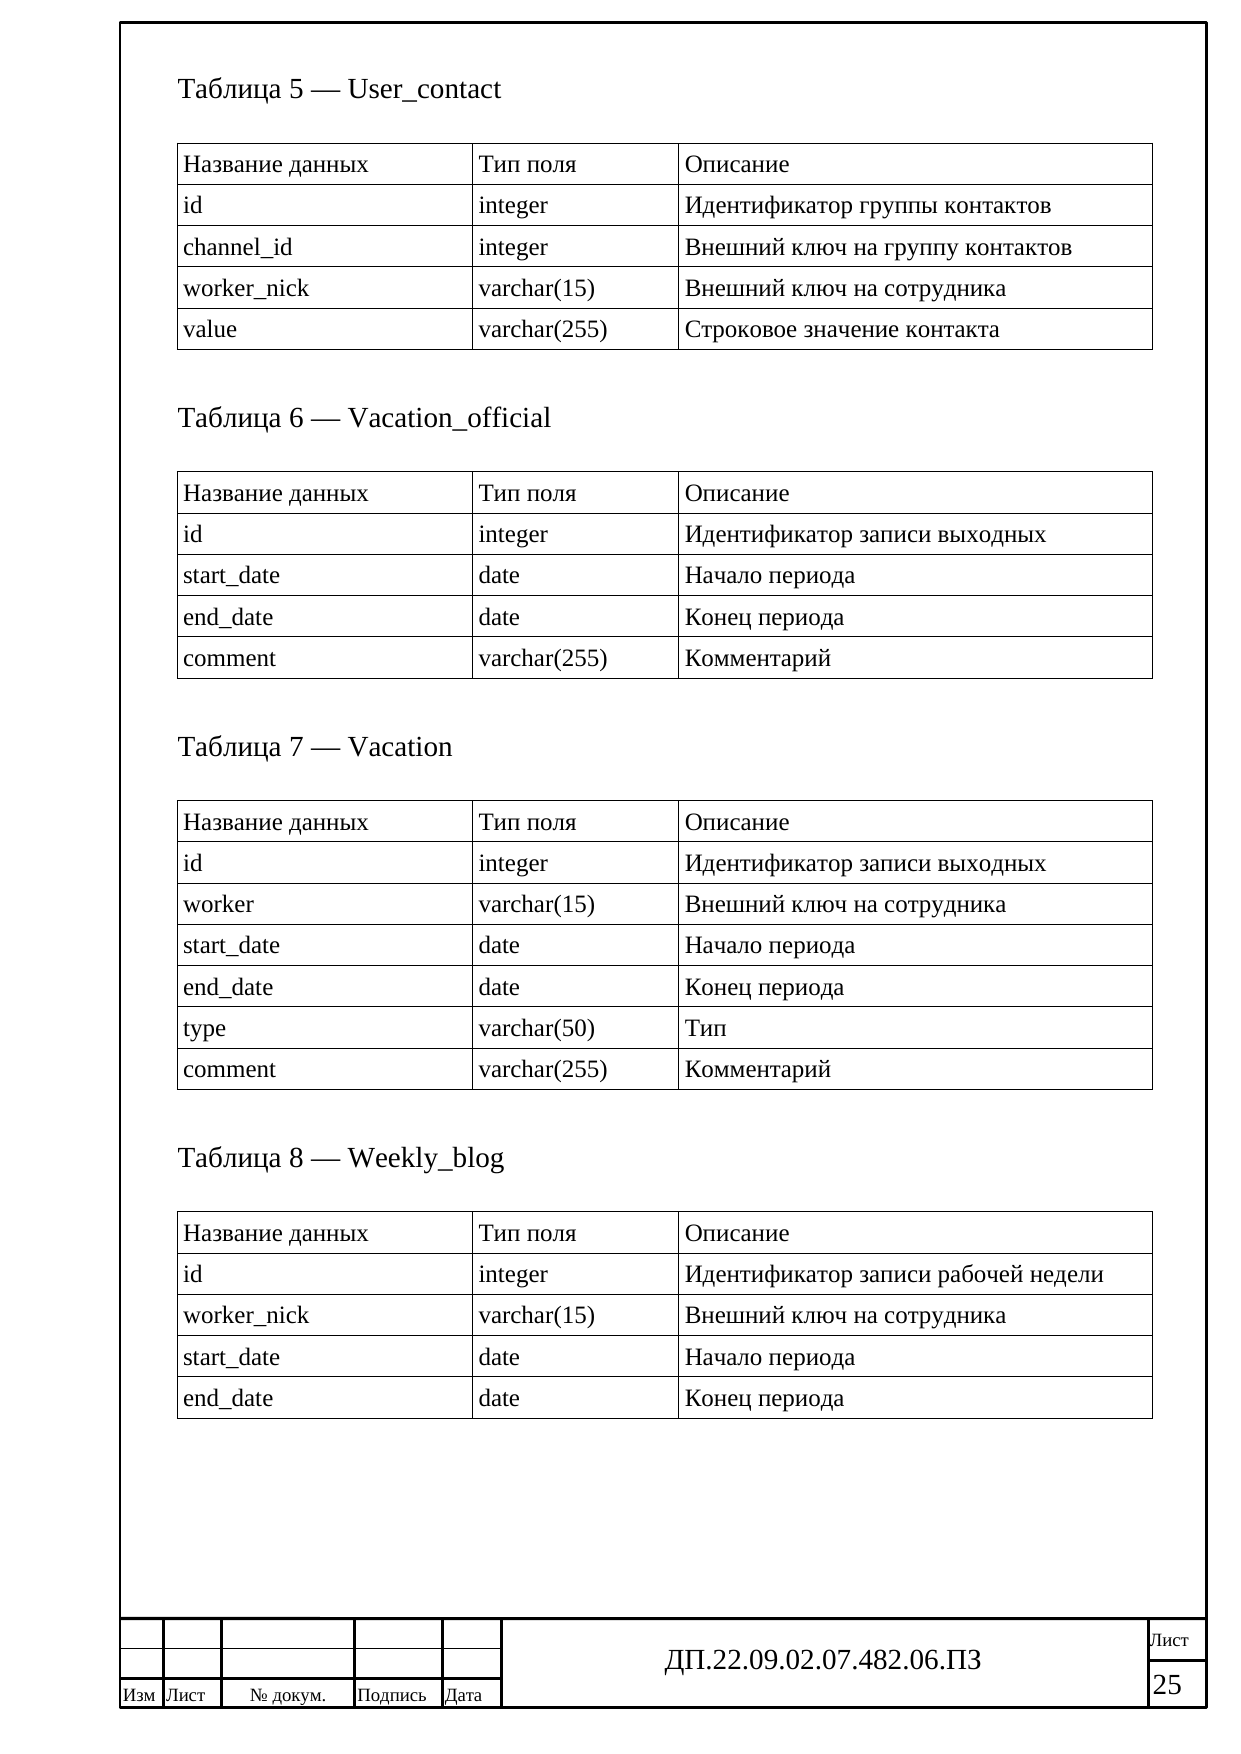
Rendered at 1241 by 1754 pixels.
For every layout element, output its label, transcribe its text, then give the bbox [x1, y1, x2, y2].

table_cell Идентификатор группы контактов [679, 185, 1152, 225]
table_cell Начало периода [679, 555, 1152, 595]
text Таблица 6 — Vacation_official [177, 400, 1152, 434]
table_header Описание [679, 472, 1152, 512]
table_cell Комментарий [679, 1049, 1152, 1089]
table_header Название данных [178, 1212, 472, 1252]
table_cell date [473, 1377, 678, 1417]
table_cell Строковое значение контакта [679, 309, 1152, 349]
text Таблица 8 — Weekly_blog [177, 1140, 1152, 1174]
table_header Описание [679, 144, 1152, 184]
table_cell integer [473, 185, 678, 225]
table_cell date [473, 966, 678, 1006]
table_cell Тип [679, 1007, 1152, 1047]
table_cell end_date [178, 1377, 472, 1417]
table_cell date [473, 555, 678, 595]
table_cell id [178, 185, 472, 225]
table_cell Конец периода [679, 596, 1152, 636]
table_cell Конец периода [679, 966, 1152, 1006]
table_cell worker [178, 884, 472, 924]
table_cell varchar(15) [473, 267, 678, 307]
table_cell Комментарий [679, 637, 1152, 677]
table_cell start_date [178, 925, 472, 965]
table_header Название данных [178, 801, 472, 841]
table_cell varchar(15) [473, 1295, 678, 1335]
table_header Описание [679, 1212, 1152, 1252]
table_cell Идентификатор записи рабочей недели [679, 1254, 1152, 1294]
table_header Тип поля [473, 1212, 678, 1252]
table_cell integer [473, 226, 678, 266]
table_cell comment [178, 637, 472, 677]
table_cell varchar(255) [473, 1049, 678, 1089]
table_cell end_date [178, 966, 472, 1006]
table_cell channel_id [178, 226, 472, 266]
table_cell id [178, 842, 472, 882]
table_cell Идентификатор записи выходных [679, 514, 1152, 554]
table_header Название данных [178, 472, 472, 512]
table_header Тип поля [473, 144, 678, 184]
table_cell varchar(255) [473, 637, 678, 677]
table_cell Начало периода [679, 925, 1152, 965]
table_cell integer [473, 1254, 678, 1294]
table_cell id [178, 514, 472, 554]
table_cell varchar(255) [473, 309, 678, 349]
table_cell start_date [178, 1336, 472, 1376]
table_header Описание [679, 801, 1152, 841]
table_header Тип поля [473, 472, 678, 512]
table_cell integer [473, 514, 678, 554]
text Таблица 5 — User_contact [177, 71, 1152, 105]
table_cell value [178, 309, 472, 349]
table_cell date [473, 925, 678, 965]
table_cell Начало периода [679, 1336, 1152, 1376]
table_cell date [473, 1336, 678, 1376]
table_cell varchar(15) [473, 884, 678, 924]
table_cell Внешний ключ на сотрудника [679, 884, 1152, 924]
table_header Название данных [178, 144, 472, 184]
table_cell Внешний ключ на сотрудника [679, 1295, 1152, 1335]
table_cell integer [473, 842, 678, 882]
table_cell id [178, 1254, 472, 1294]
table_cell worker_nick [178, 1295, 472, 1335]
table_cell end_date [178, 596, 472, 636]
table_cell comment [178, 1049, 472, 1089]
table_cell date [473, 596, 678, 636]
table_cell varchar(50) [473, 1007, 678, 1047]
table_cell start_date [178, 555, 472, 595]
table_cell Конец периода [679, 1377, 1152, 1417]
table_cell worker_nick [178, 267, 472, 307]
table_header Тип поля [473, 801, 678, 841]
text Таблица 7 — Vacation [177, 729, 1152, 762]
table_cell Внешний ключ на группу контактов [679, 226, 1152, 266]
table_cell Идентификатор записи выходных [679, 842, 1152, 882]
table_cell type [178, 1007, 472, 1047]
table_cell Внешний ключ на сотрудника [679, 267, 1152, 307]
